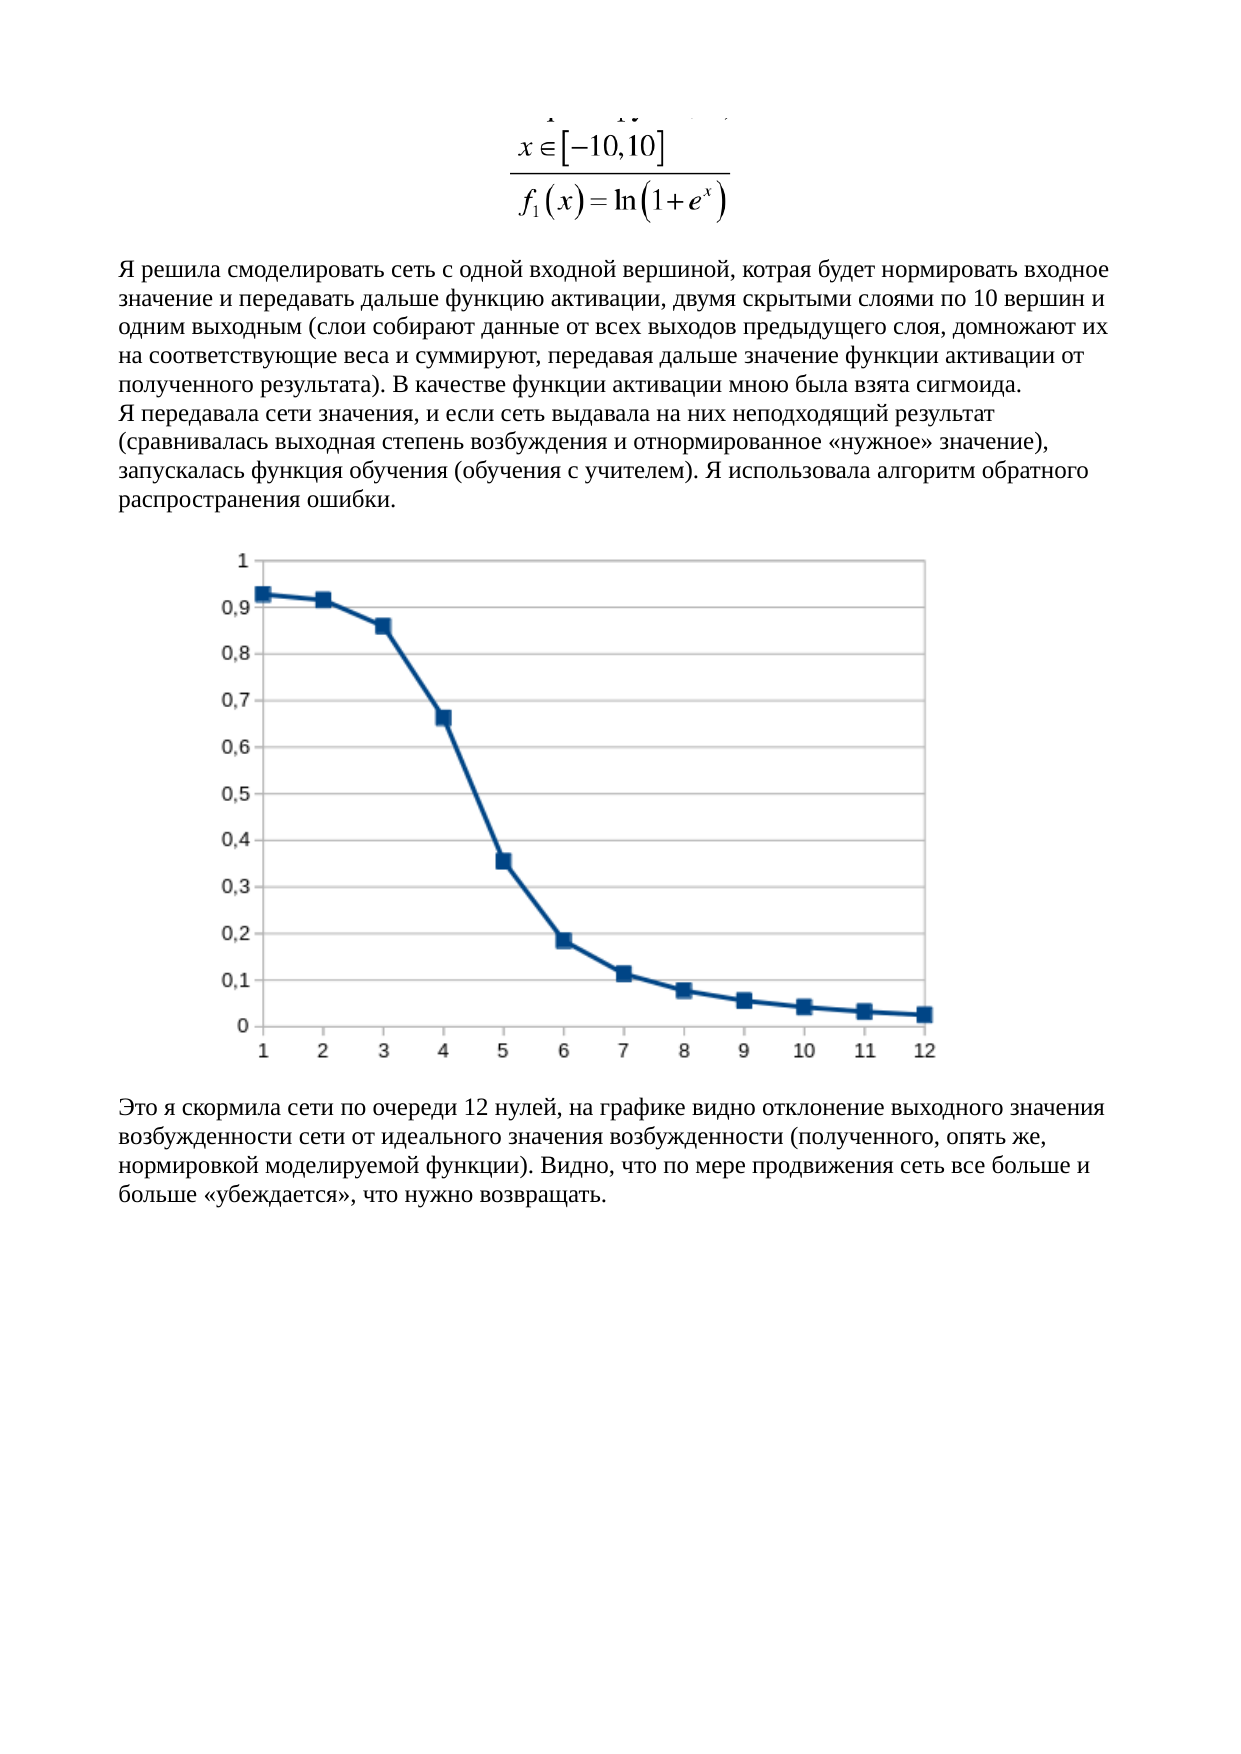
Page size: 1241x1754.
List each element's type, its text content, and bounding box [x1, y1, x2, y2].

text Я передавала сети значения, и если сеть выдавала на них неподходящий результат (сравнивалась выходная степень возбуждения и отнормированное «нужное» значение), запускалась функция обучения (обучения с учителем). Я использовала алгоритм обратного распространения ошибки. [118, 398, 1122, 513]
picture [211, 552, 956, 1064]
picture [510, 118, 730, 226]
text Это я скормила сети по очереди 12 нулей, на графике видно отклонение выходного значения возбужденности сети от идеального значения возбужденности (полученного, опять же, нормировкой моделируемой функции). Видно, что по мере продвижения сеть все больше и больше «убеждается», что нужно возвращать. [118, 1092, 1122, 1207]
text Я решила смоделировать сеть с одной входной вершиной, котрая будет нормировать входное значение и передавать дальше функцию активации, двумя скрытыми слоями по 10 вершин и одним выходным (слои собирают данные от всех выходов предыдущего слоя, домножают их на соответствующие веса и суммируют, передавая дальше значение функции активации от полученного результата). В качестве функции активации мною была взята сигмоида. [118, 254, 1122, 398]
